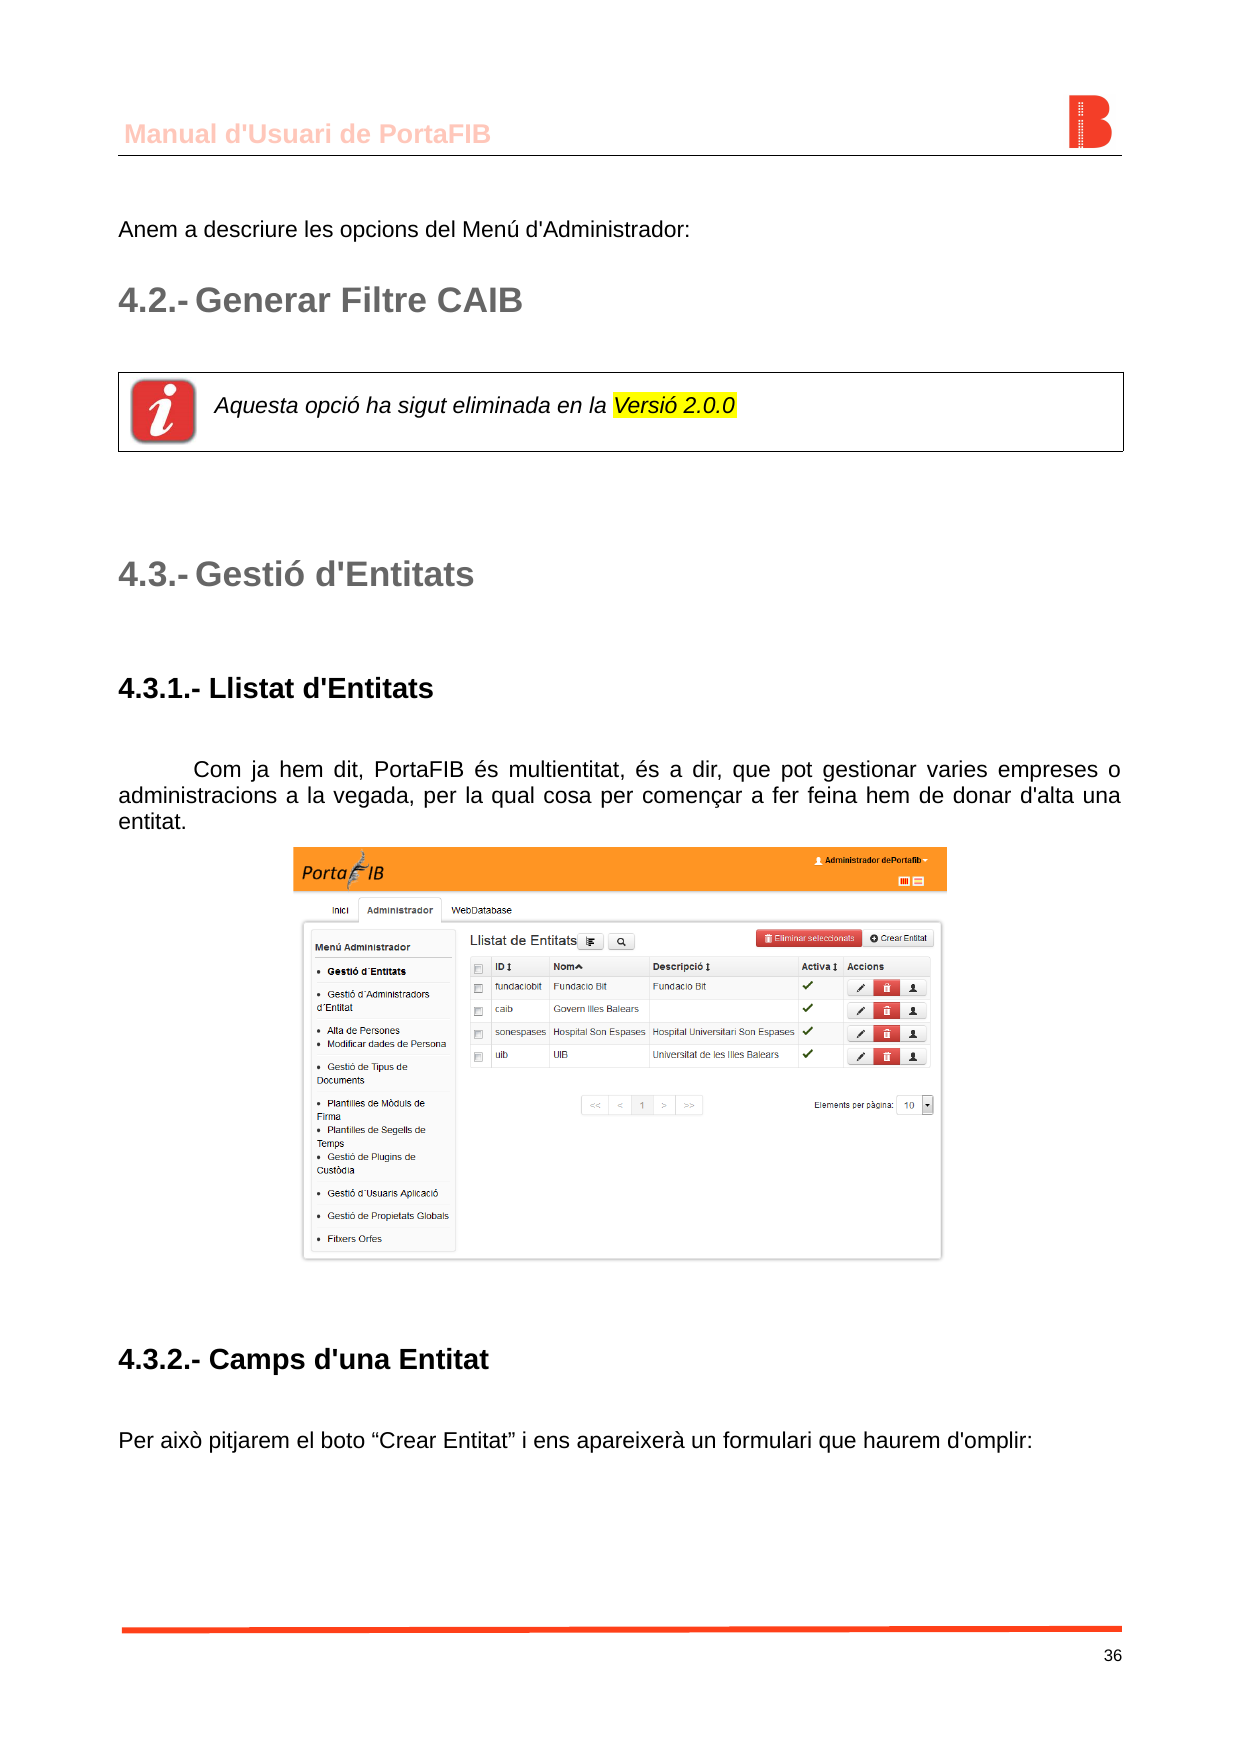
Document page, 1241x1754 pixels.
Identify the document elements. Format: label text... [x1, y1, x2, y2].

subtitle Generar Filtre CAIB [118, 279, 1122, 320]
text Anem a descriure les opcions del Menú d'Administrador: [118, 216, 1122, 242]
subtitle Camps d'una Entitat [118, 1342, 1122, 1376]
subtitle Llistat d'Entitats [118, 671, 1122, 704]
text Com ja hem dit, PortaFIB és multientitat, és a dir, que pot gestionar varies empreses o administracions a la vegada, per la qual cosa per començar a fer feina hem de donar d'alta una entitat. [118, 756, 1122, 834]
table_header [119, 373, 209, 451]
picture [293, 847, 947, 1266]
text Per això pitjarem el boto “Crear Entitat” i ens apareixerà un formulari que haurem d'omplir: [118, 1427, 1122, 1454]
picture [1063, 94, 1117, 150]
picture [129, 377, 198, 445]
table_header Aquesta opció ha sigut eliminada en la Versió 2.0.0 [209, 373, 1123, 451]
subtitle Gestió d'Entitats [118, 553, 1122, 594]
